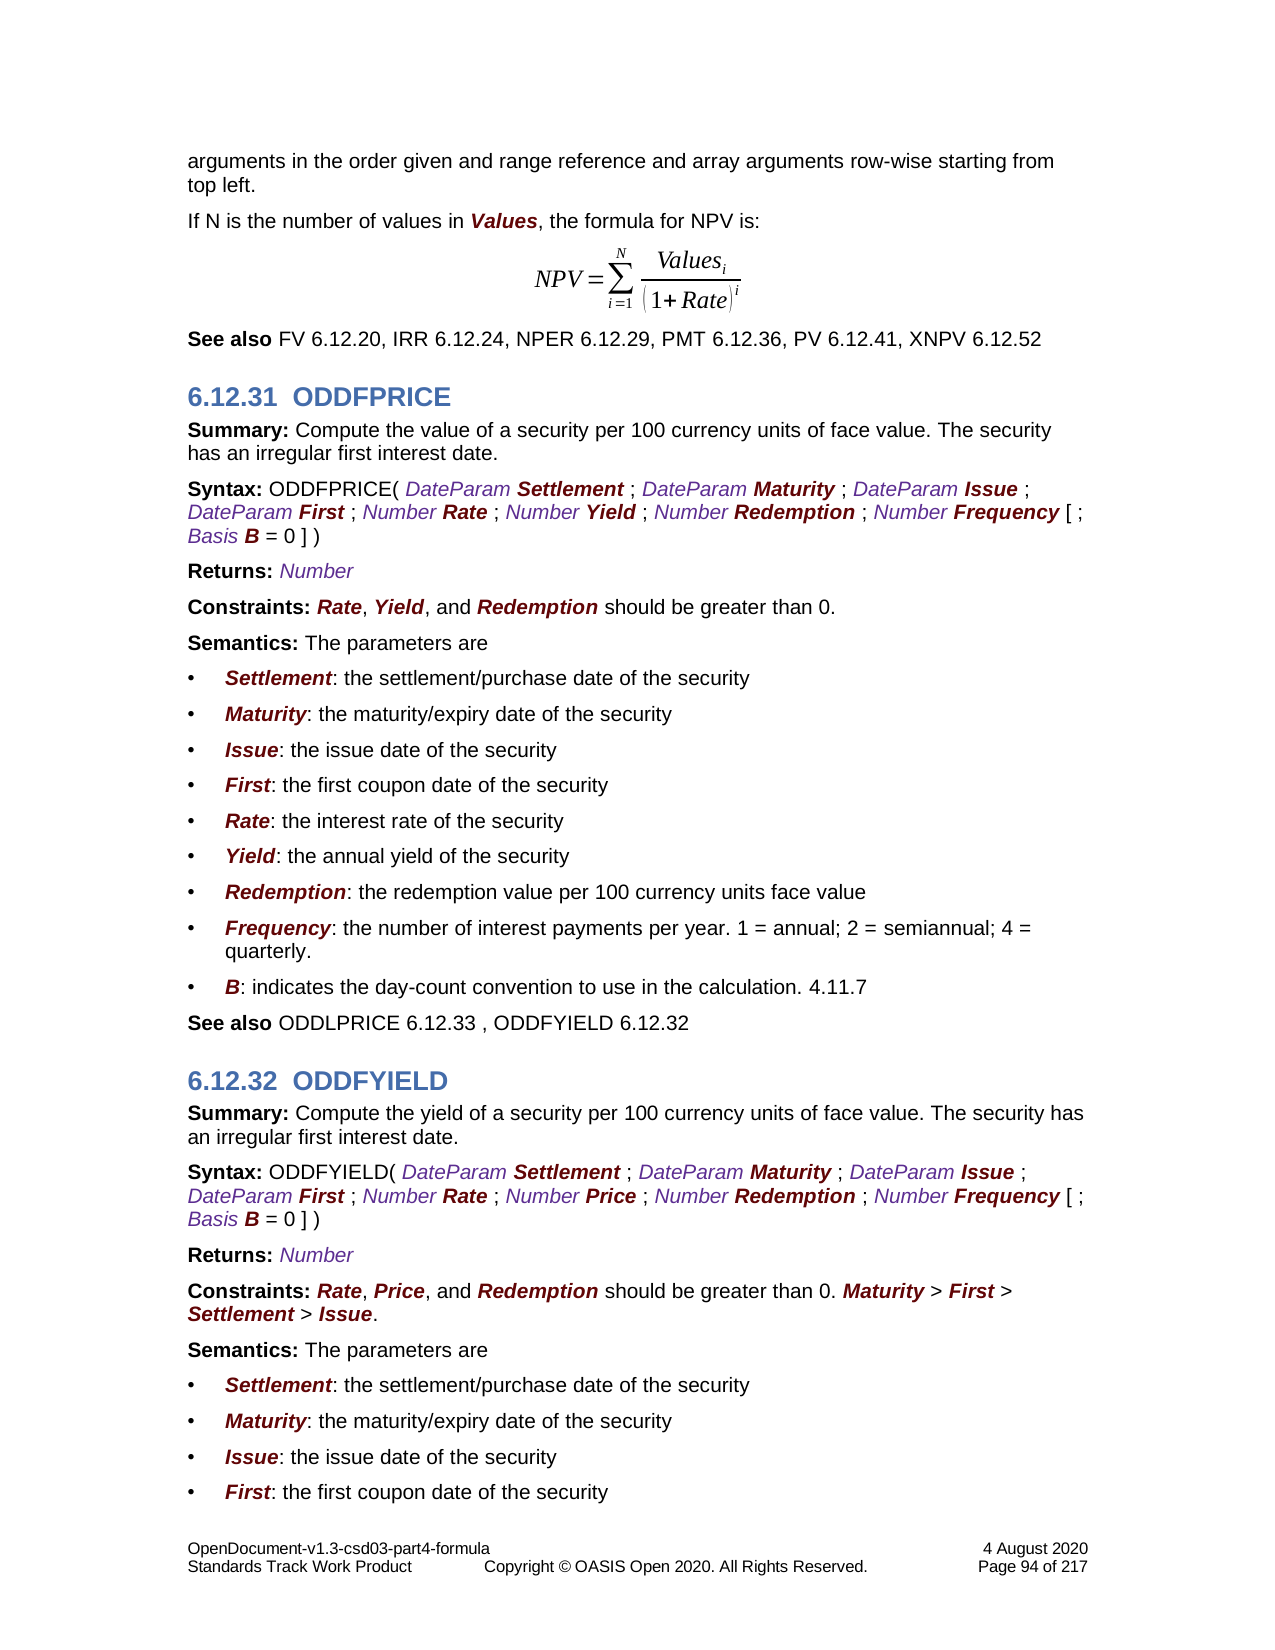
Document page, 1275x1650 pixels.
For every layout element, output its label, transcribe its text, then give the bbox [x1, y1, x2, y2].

text If N is the number of values in Values, the formula for NPV is: [187, 209, 1088, 233]
list First: the first coupon date of the security [187, 1481, 1088, 1504]
text Syntax: ODDFYIELD( DateParam Settlement ; DateParam Maturity ; DateParam Issue ; DateParam First ; Number Rate ; Number Price ; Number Redemption ; Number Frequency [ ; Basis B = 0 ] ) [187, 1161, 1088, 1231]
list Settlement: the settlement/purchase date of the security [187, 667, 1088, 690]
text arguments in the order given and range reference and array arguments row-wise starting from top left. [187, 150, 1088, 197]
list Rate: the interest rate of the security [187, 809, 1088, 833]
list Frequency: the number of interest payments per year. 1 = annual; 2 = semiannual; 4 = quarterly. [187, 916, 1088, 963]
list Issue: the issue date of the security [187, 1445, 1088, 1469]
list Redemption: the redemption value per 100 currency units face value [187, 881, 1088, 904]
list Maturity: the maturity/expiry date of the security [187, 702, 1088, 726]
subtitle ODDFYIELD [187, 1066, 1088, 1096]
list Yield: the annual yield of the security [187, 845, 1088, 868]
list B: indicates the day-count convention to use in the calculation. 4.11.7 [187, 975, 1088, 999]
list First: the first coupon date of the security [187, 774, 1088, 797]
text Syntax: ODDFPRICE( DateParam Settlement ; DateParam Maturity ; DateParam Issue ; DateParam First ; Number Rate ; Number Yield ; Number Redemption ; Number Frequency [ ; Basis B = 0 ] ) [187, 477, 1088, 548]
text Returns: Number [187, 560, 1088, 583]
list Maturity: the maturity/expiry date of the security [187, 1409, 1088, 1433]
text Returns: Number [187, 1243, 1088, 1267]
subtitle ODDFPRICE [187, 382, 1088, 412]
text See also ODDLPRICE 6.12.33 , ODDFYIELD 6.12.32 [187, 1011, 1088, 1034]
list Issue: the issue date of the security [187, 738, 1088, 762]
text Summary: Compute the yield of a security per 100 currency units of face value. The security has an irregular first interest date. [187, 1102, 1088, 1149]
text Semantics: The parameters are [187, 631, 1088, 655]
list Settlement: the settlement/purchase date of the security [187, 1374, 1088, 1397]
text Constraints: Rate, Yield, and Redemption should be greater than 0. [187, 596, 1088, 619]
text See also FV 6.12.20, IRR 6.12.24, NPER 6.12.29, PMT 6.12.36, PV 6.12.41, XNPV 6.12.52 [187, 327, 1088, 351]
text Summary: Compute the value of a security per 100 currency units of face value. The security has an irregular first interest date. [187, 418, 1088, 465]
text Semantics: The parameters are [187, 1338, 1088, 1362]
text Constraints: Rate, Price, and Redemption should be greater than 0. Maturity > First > Settlement > Issue. [187, 1279, 1088, 1326]
